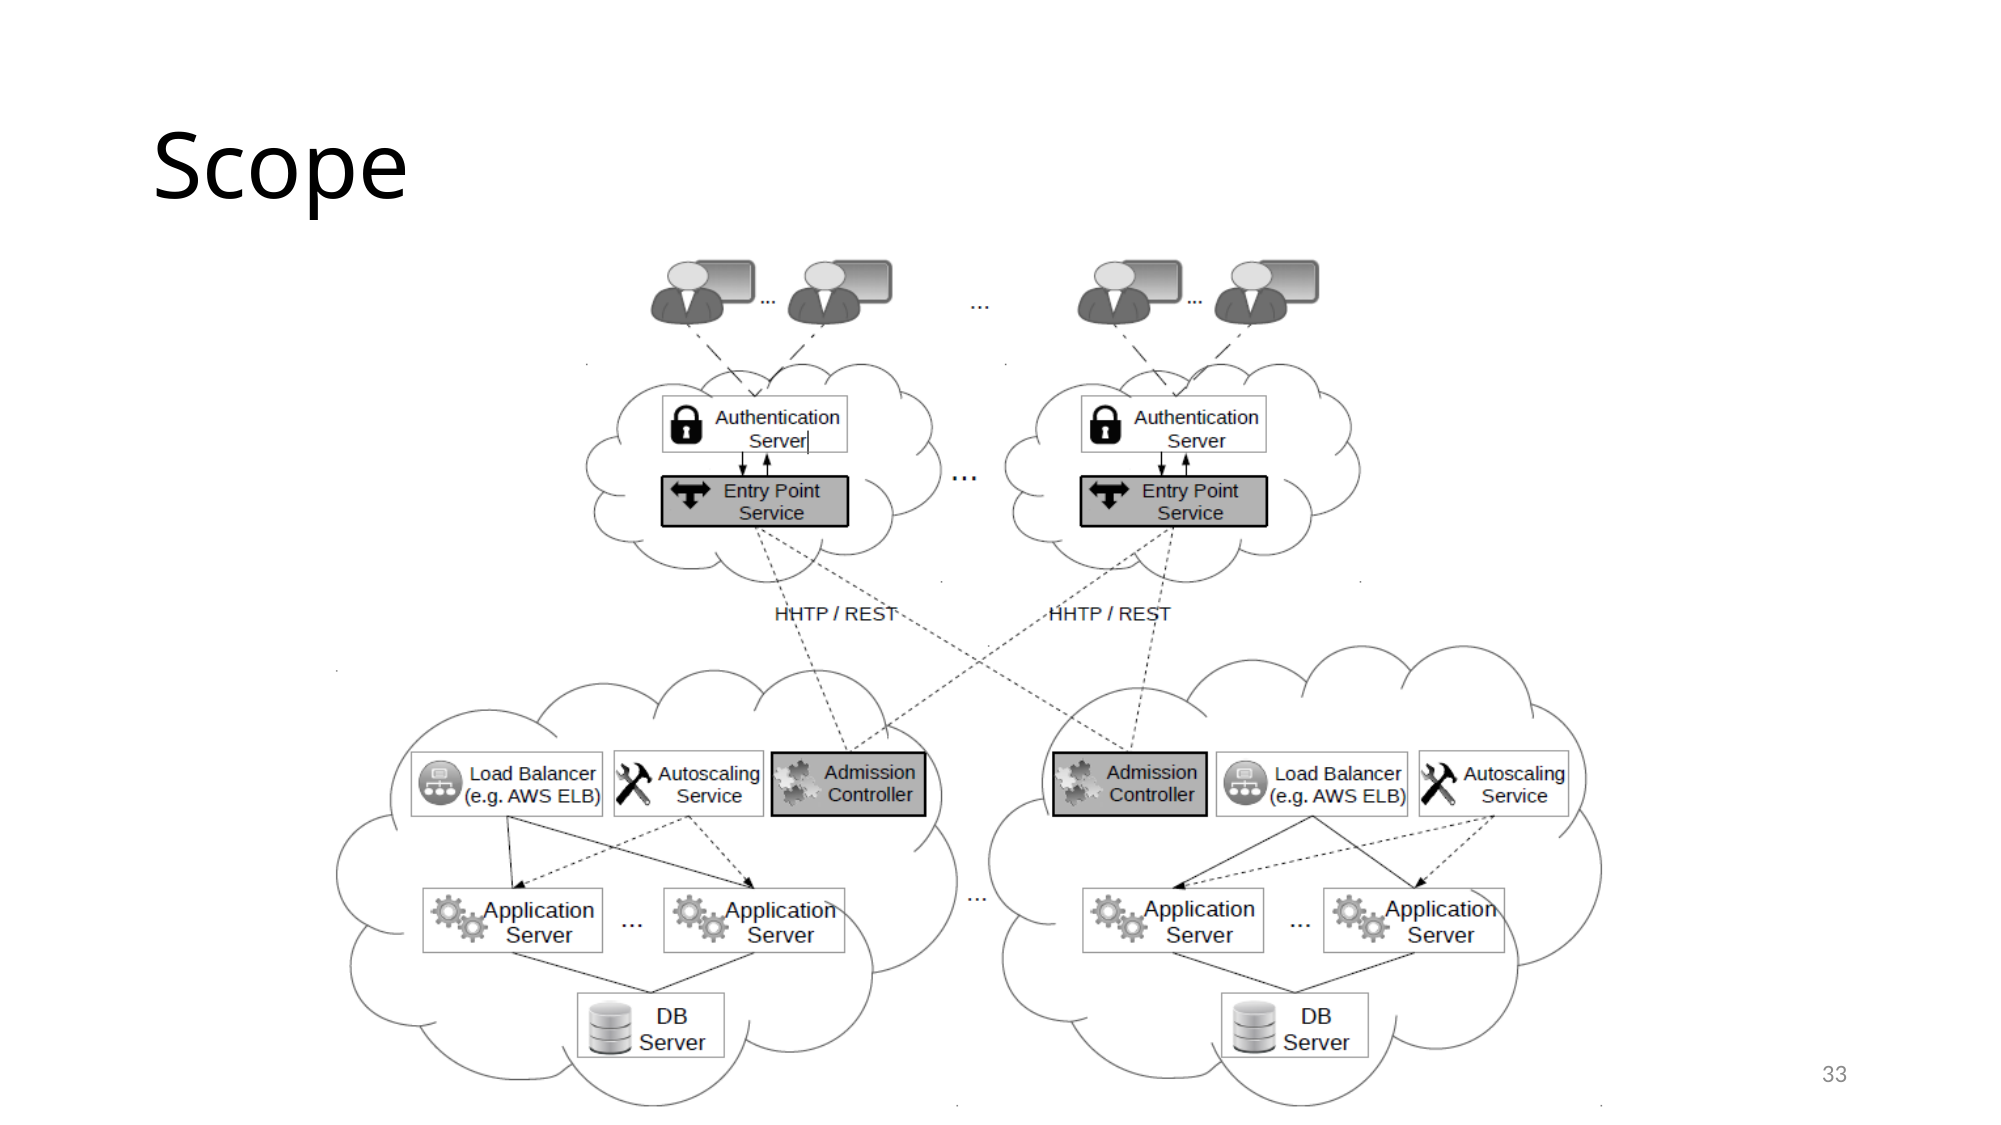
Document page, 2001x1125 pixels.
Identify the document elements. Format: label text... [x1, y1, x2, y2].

picture [331, 250, 1627, 1117]
slide_number [1412, 1042, 1863, 1103]
title Scope [137, 59, 1863, 278]
